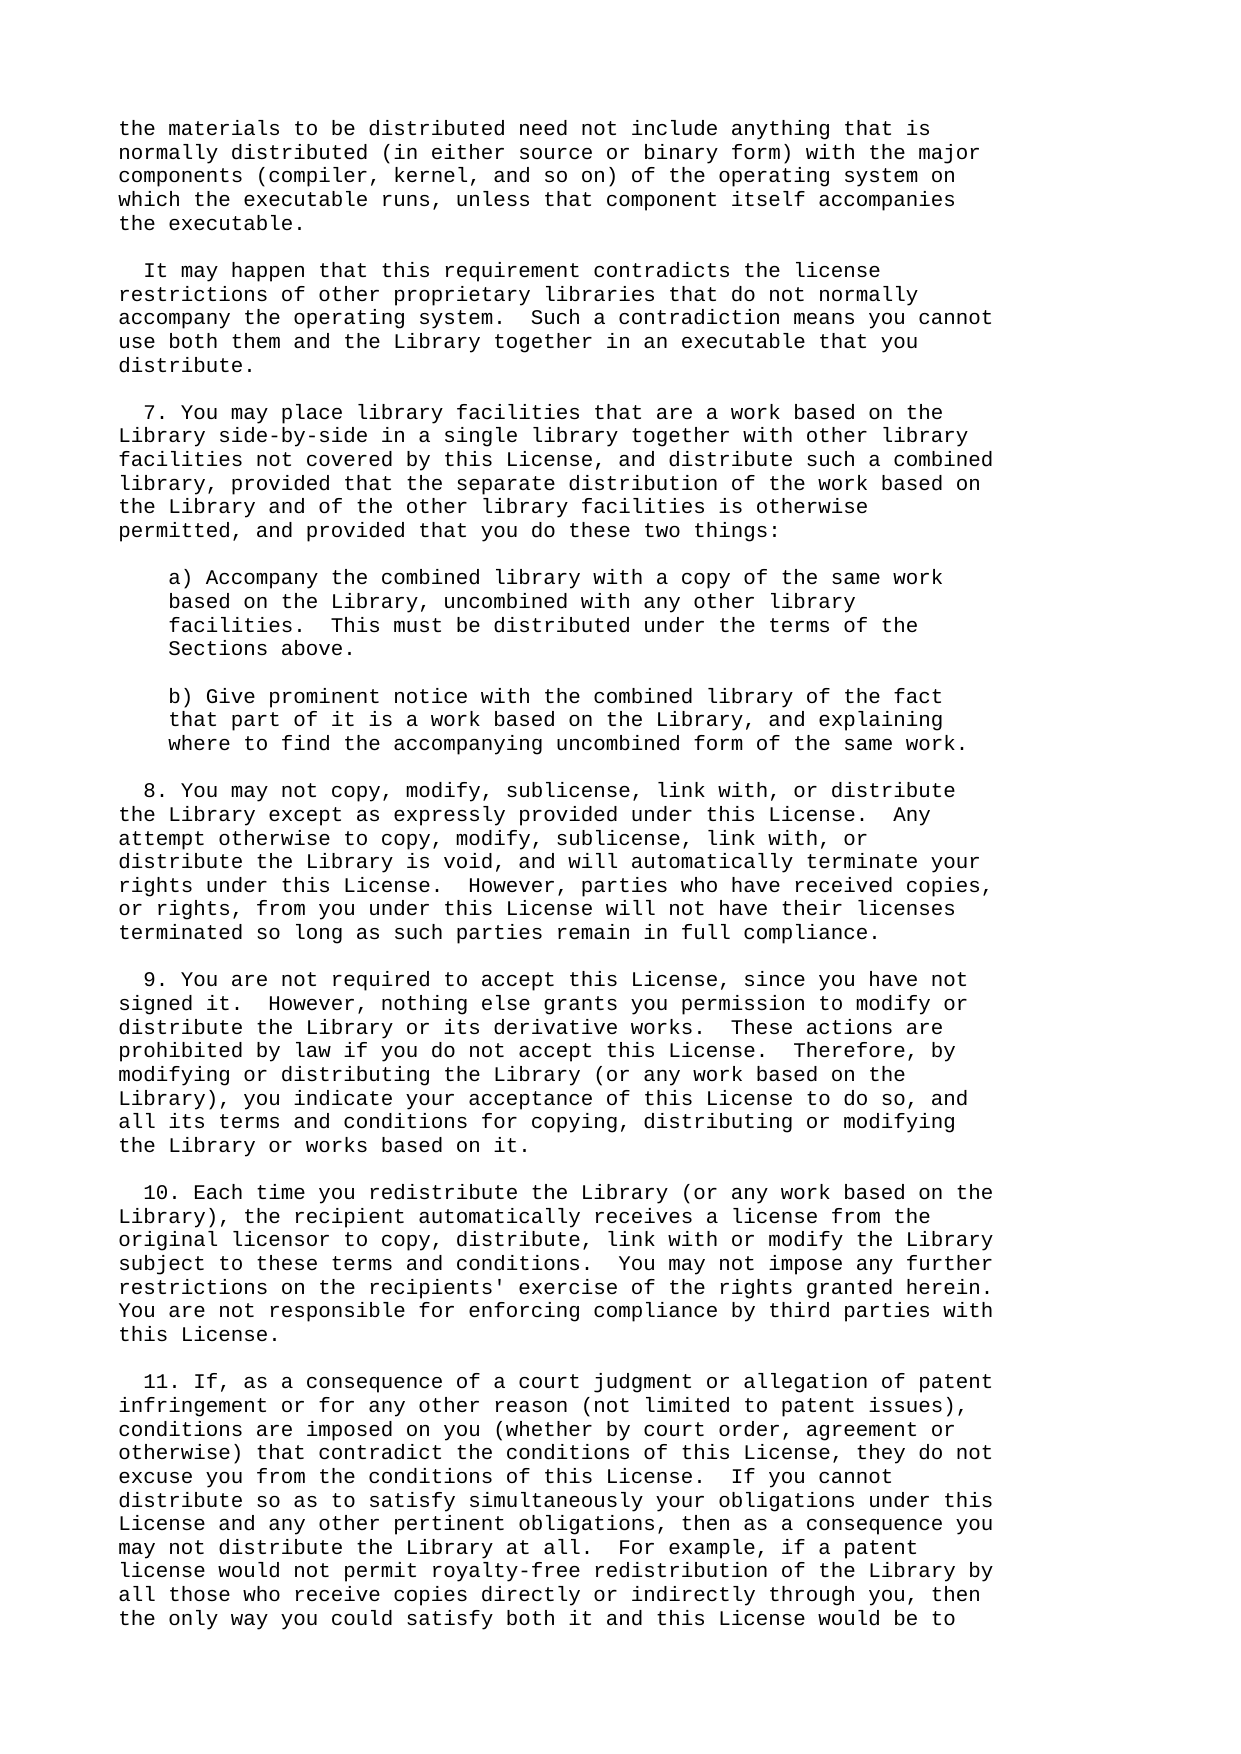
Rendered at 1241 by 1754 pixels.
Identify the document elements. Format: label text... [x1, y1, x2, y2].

text distribute. [118, 354, 1122, 378]
text the Library or works based on it. [118, 1135, 1122, 1158]
text restrictions on the recipients' exercise of the rights granted herein. [118, 1277, 1122, 1300]
text rights under this License. However, parties who have received copies, [118, 875, 1122, 898]
text distribute the Library or its derivative works. These actions are [118, 1017, 1122, 1040]
text 9. You are not required to accept this License, since you have not [118, 969, 1122, 993]
text or rights, from you under this License will not have their licenses [118, 898, 1122, 922]
text normally distributed (in either source or binary form) with the major [118, 142, 1122, 165]
text Sections above. [118, 638, 1122, 662]
text 8. You may not copy, modify, sublicense, link with, or distribute [118, 780, 1122, 804]
text You are not responsible for enforcing compliance by third parties with [118, 1300, 1122, 1324]
text permitted, and provided that you do these two things: [118, 520, 1122, 544]
text 7. You may place library facilities that are a work based on the [118, 402, 1122, 426]
text the Library and of the other library facilities is otherwise [118, 496, 1122, 520]
text Library side-by-side in a single library together with other library [118, 426, 1122, 449]
text all those who receive copies directly or indirectly through you, then [118, 1584, 1122, 1608]
text infringement or for any other reason (not limited to patent issues), [118, 1395, 1122, 1419]
text accompany the operating system. Such a contradiction means you cannot [118, 307, 1122, 331]
text conditions are imposed on you (whether by court order, agreement or [118, 1419, 1122, 1442]
text the Library except as expressly provided under this License. Any [118, 804, 1122, 827]
text components (compiler, kernel, and so on) of the operating system on [118, 165, 1122, 189]
text may not distribute the Library at all. For example, if a patent [118, 1537, 1122, 1561]
text a) Accompany the combined library with a copy of the same work [118, 567, 1122, 591]
text modifying or distributing the Library (or any work based on the [118, 1064, 1122, 1088]
text Library), the recipient automatically receives a license from the [118, 1206, 1122, 1229]
text License and any other pertinent obligations, then as a consequence you [118, 1513, 1122, 1537]
text facilities. This must be distributed under the terms of the [118, 615, 1122, 638]
text license would not permit royalty-free redistribution of the Library by [118, 1561, 1122, 1584]
text library, provided that the separate distribution of the work based on [118, 473, 1122, 496]
text signed it. However, nothing else grants you permission to modify or [118, 993, 1122, 1017]
text terminated so long as such parties remain in full compliance. [118, 922, 1122, 946]
text the materials to be distributed need not include anything that is [118, 118, 1122, 142]
text distribute so as to satisfy simultaneously your obligations under this [118, 1489, 1122, 1513]
text Library), you indicate your acceptance of this License to do so, and [118, 1088, 1122, 1111]
text based on the Library, uncombined with any other library [118, 591, 1122, 615]
text the executable. [118, 213, 1122, 236]
text 10. Each time you redistribute the Library (or any work based on the [118, 1182, 1122, 1206]
text the only way you could satisfy both it and this License would be to [118, 1608, 1122, 1631]
text 11. If, as a consequence of a court judgment or allegation of patent [118, 1371, 1122, 1395]
text prohibited by law if you do not accept this License. Therefore, by [118, 1040, 1122, 1064]
text use both them and the Library together in an executable that you [118, 331, 1122, 354]
text that part of it is a work based on the Library, and explaining [118, 709, 1122, 733]
text b) Give prominent notice with the combined library of the fact [118, 686, 1122, 709]
text restrictions of other proprietary libraries that do not normally [118, 284, 1122, 307]
text excuse you from the conditions of this License. If you cannot [118, 1466, 1122, 1489]
text this License. [118, 1324, 1122, 1348]
text all its terms and conditions for copying, distributing or modifying [118, 1111, 1122, 1135]
text where to find the accompanying uncombined form of the same work. [118, 733, 1122, 757]
text original licensor to copy, distribute, link with or modify the Library [118, 1229, 1122, 1253]
text attempt otherwise to copy, modify, sublicense, link with, or [118, 827, 1122, 851]
text facilities not covered by this License, and distribute such a combined [118, 449, 1122, 473]
text It may happen that this requirement contradicts the license [118, 260, 1122, 284]
text distribute the Library is void, and will automatically terminate your [118, 851, 1122, 875]
text otherwise) that contradict the conditions of this License, they do not [118, 1442, 1122, 1466]
text subject to these terms and conditions. You may not impose any further [118, 1253, 1122, 1277]
text which the executable runs, unless that component itself accompanies [118, 189, 1122, 213]
